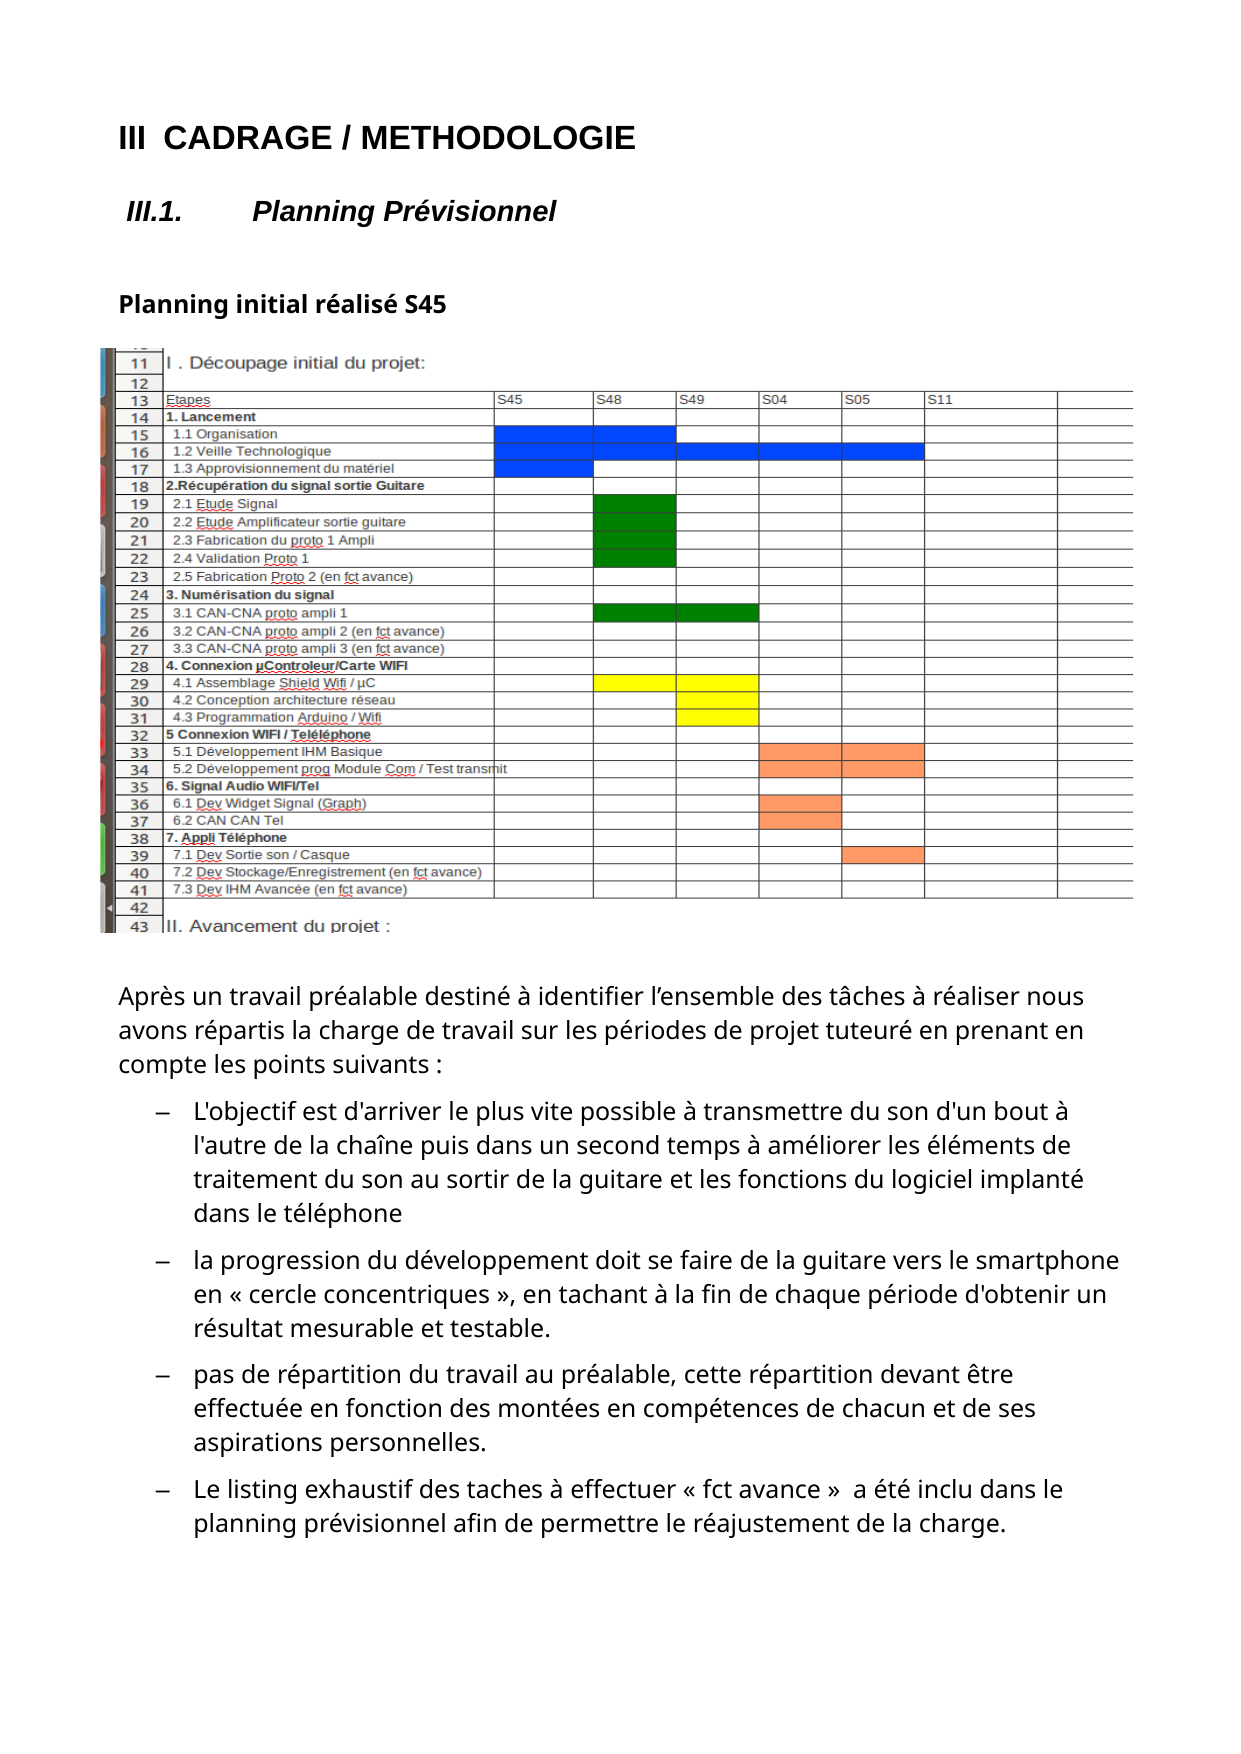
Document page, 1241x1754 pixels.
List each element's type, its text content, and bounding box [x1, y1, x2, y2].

list Le listing exhaustif des taches à effectuer « fct avance » a été inclu dans le planning prévisionnel afin de permettre le réajustement de la charge. [156, 1472, 1122, 1540]
text Planning initial réalisé S45 [118, 287, 1122, 321]
picture [643, 348, 982, 933]
subtitle CADRAGE / METHODOLOGIE [118, 118, 1122, 157]
text Après un travail préalable destiné à identifier l’ensemble des tâches à réaliser nous avons répartis la charge de travail sur les périodes de projet tuteuré en prenant en compte les points suivants : [118, 979, 1122, 1081]
list pas de répartition du travail au préalable, cette répartition devant être effectuée en fonction des montées en compétences de chacun et de ses aspirations personnelles. [156, 1357, 1122, 1459]
subtitle Planning Prévisionnel [118, 194, 1122, 228]
list L'objectif est d'arriver le plus vite possible à transmettre du son d'un bout à l'autre de la chaîne puis dans un second temps à améliorer les éléments de traitement du son au sortir de la guitare et les fonctions du logiciel implanté dans le téléphone [156, 1093, 1122, 1230]
list la progression du développement doit se faire de la guitare vers le smartphone en « cercle concentriques », en tachant à la fin de chaque période d'obtenir un résultat mesurable et testable. [156, 1242, 1122, 1344]
